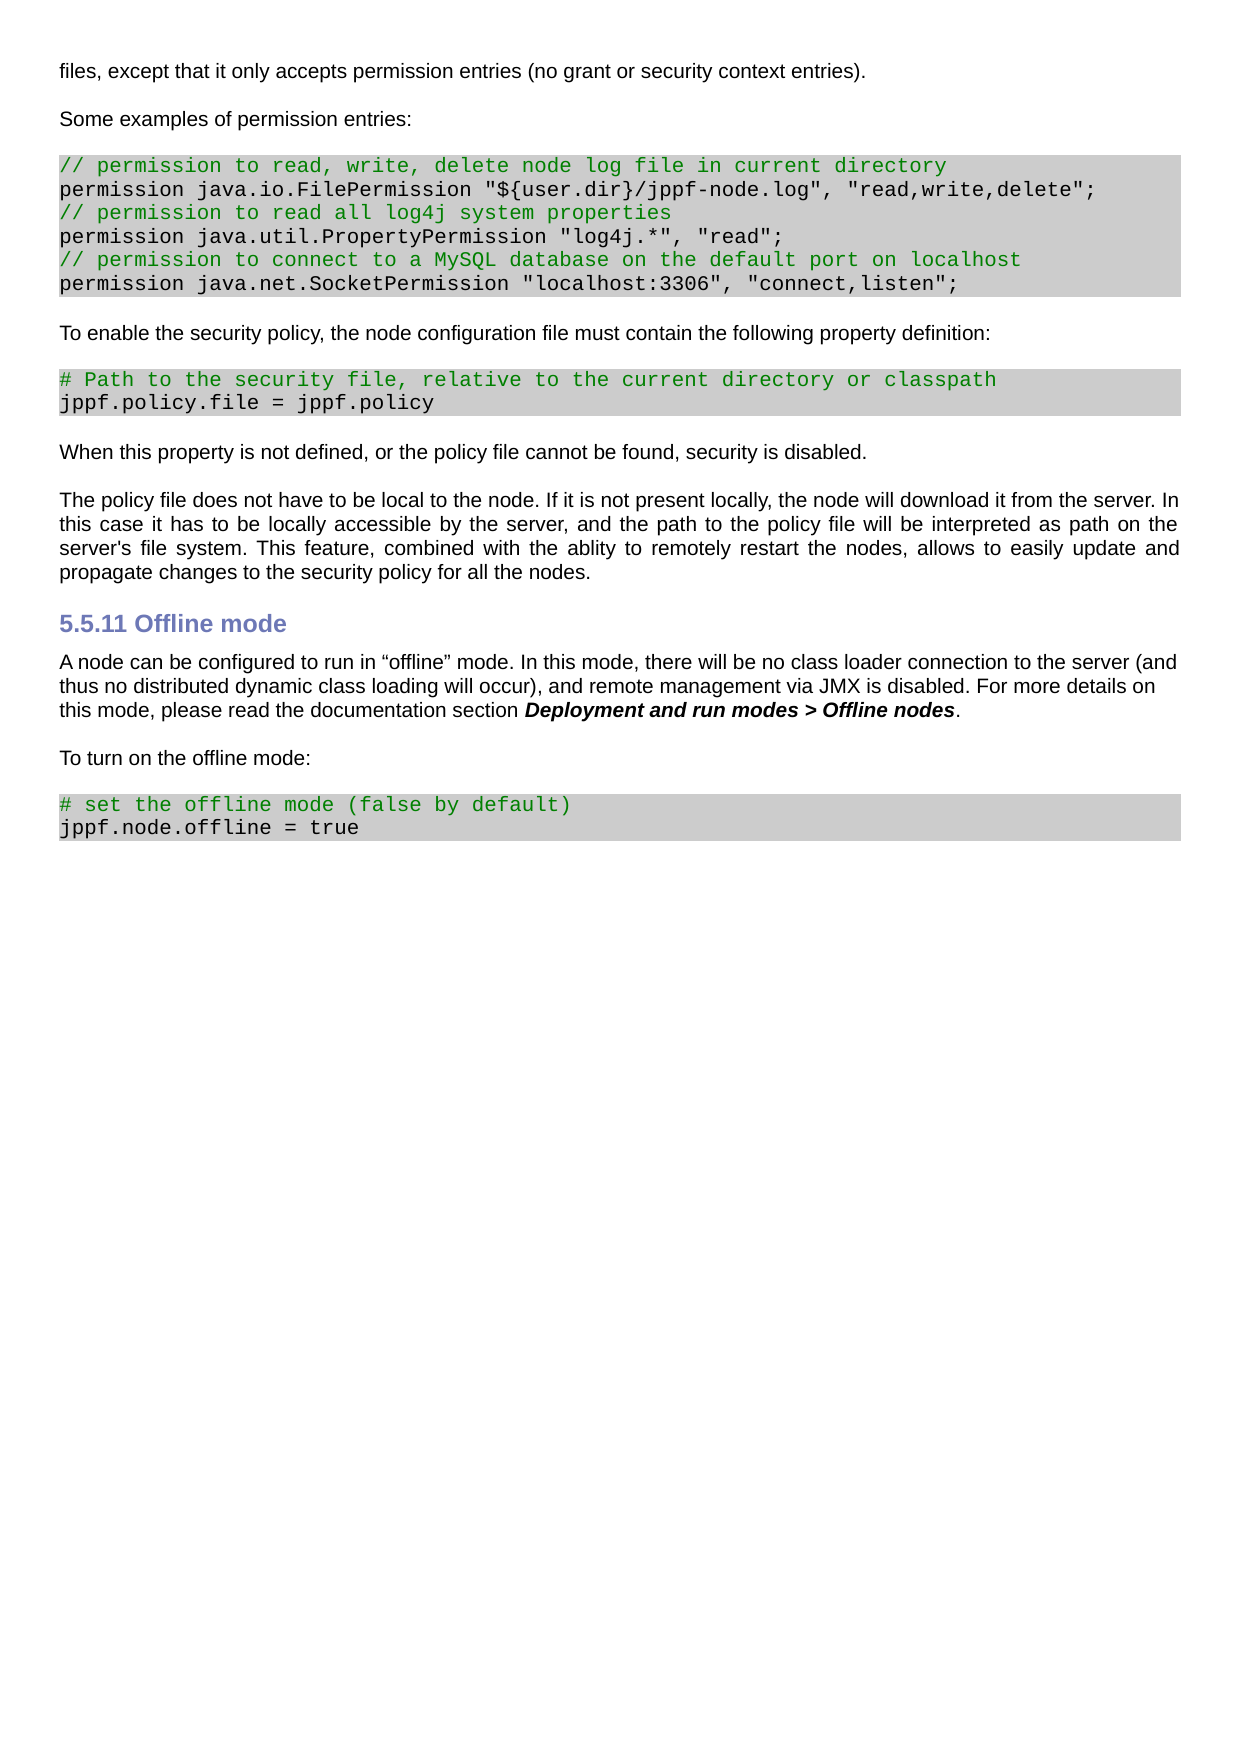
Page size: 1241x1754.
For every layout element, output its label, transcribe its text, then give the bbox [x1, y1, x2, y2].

text jppf.node.offline = true [59, 817, 1181, 841]
text The policy file does not have to be local to the node. If it is not present locally, the node will download it from the server. In this case it has to be locally accessible by the server, and the path to the policy file will be interpreted as path on the server's file system. This feature, combined with the ablity to remotely restart the nodes, allows to easily update and propagate changes to the security policy for all the nodes. [59, 488, 1181, 584]
text // permission to connect to a MySQL database on the default port on localhost [59, 249, 1181, 273]
text files, except that it only accepts permission entries (no grant or security context entries). [59, 59, 1181, 83]
subtitle Offline mode [59, 609, 1181, 637]
text // permission to read, write, delete node log file in current directory [59, 155, 1181, 178]
text To enable the security policy, the node configuration file must contain the following property definition: [59, 321, 1181, 345]
text Some examples of permission entries: [59, 107, 1181, 131]
text # set the offline mode (false by default) [59, 794, 1181, 817]
text permission java.util.PropertyPermission "log4j.*", "read"; [59, 226, 1181, 249]
text A node can be configured to run in “offline” mode. In this mode, there will be no class loader connection to the server (and thus no distributed dynamic class loading will occur), and remote management via JMX is disabled. For more details on this mode, please read the documentation section Deployment and run modes > Offline nodes. [59, 650, 1181, 722]
text # Path to the security file, relative to the current directory or classpath [59, 369, 1181, 392]
text When this property is not defined, or the policy file cannot be found, security is disabled. [59, 440, 1181, 464]
text jppf.policy.file = jppf.policy [59, 392, 1181, 416]
text // permission to read all log4j system properties [59, 202, 1181, 226]
text To turn on the offline mode: [59, 746, 1181, 770]
text permission java.net.SocketPermission "localhost:3306", "connect,listen"; [59, 273, 1181, 297]
text permission java.io.FilePermission "${user.dir}/jppf-node.log", "read,write,delete"; [59, 178, 1181, 202]
